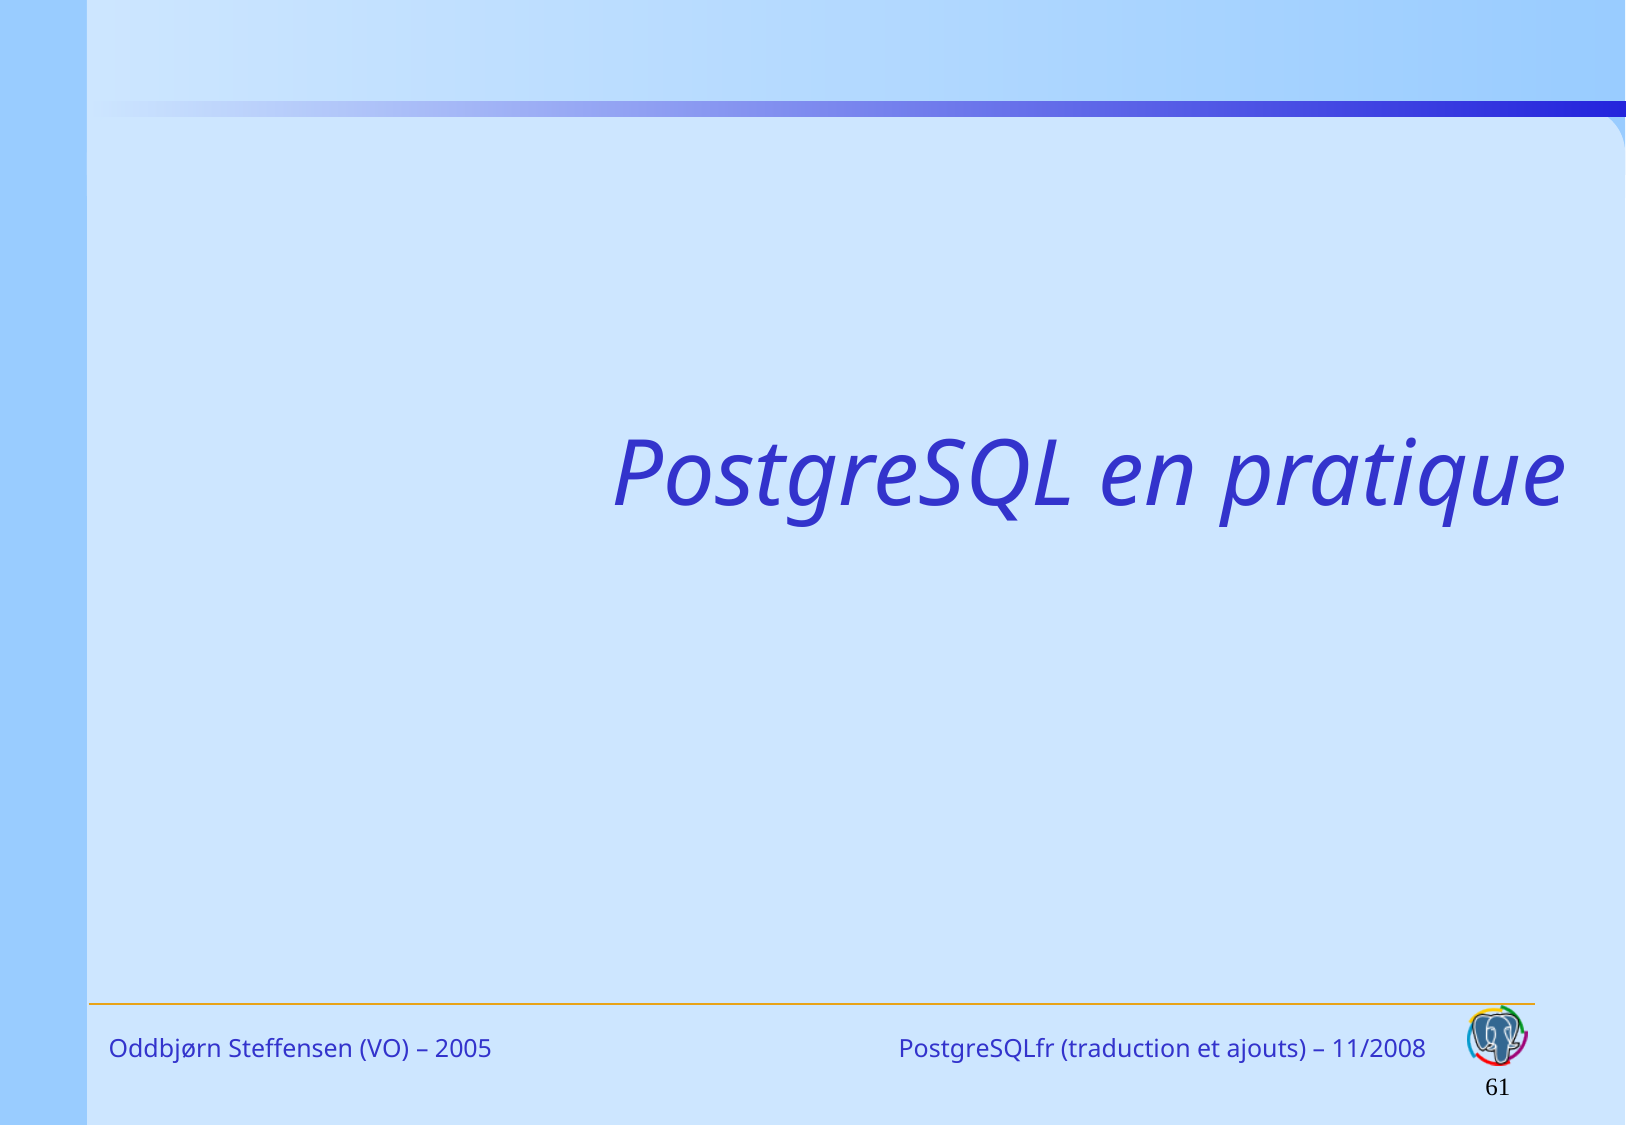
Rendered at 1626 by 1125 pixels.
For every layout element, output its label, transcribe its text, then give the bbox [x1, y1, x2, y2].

picture [1467, 1005, 1528, 1066]
title PostgreSQL en pratique [0, 349, 1568, 591]
